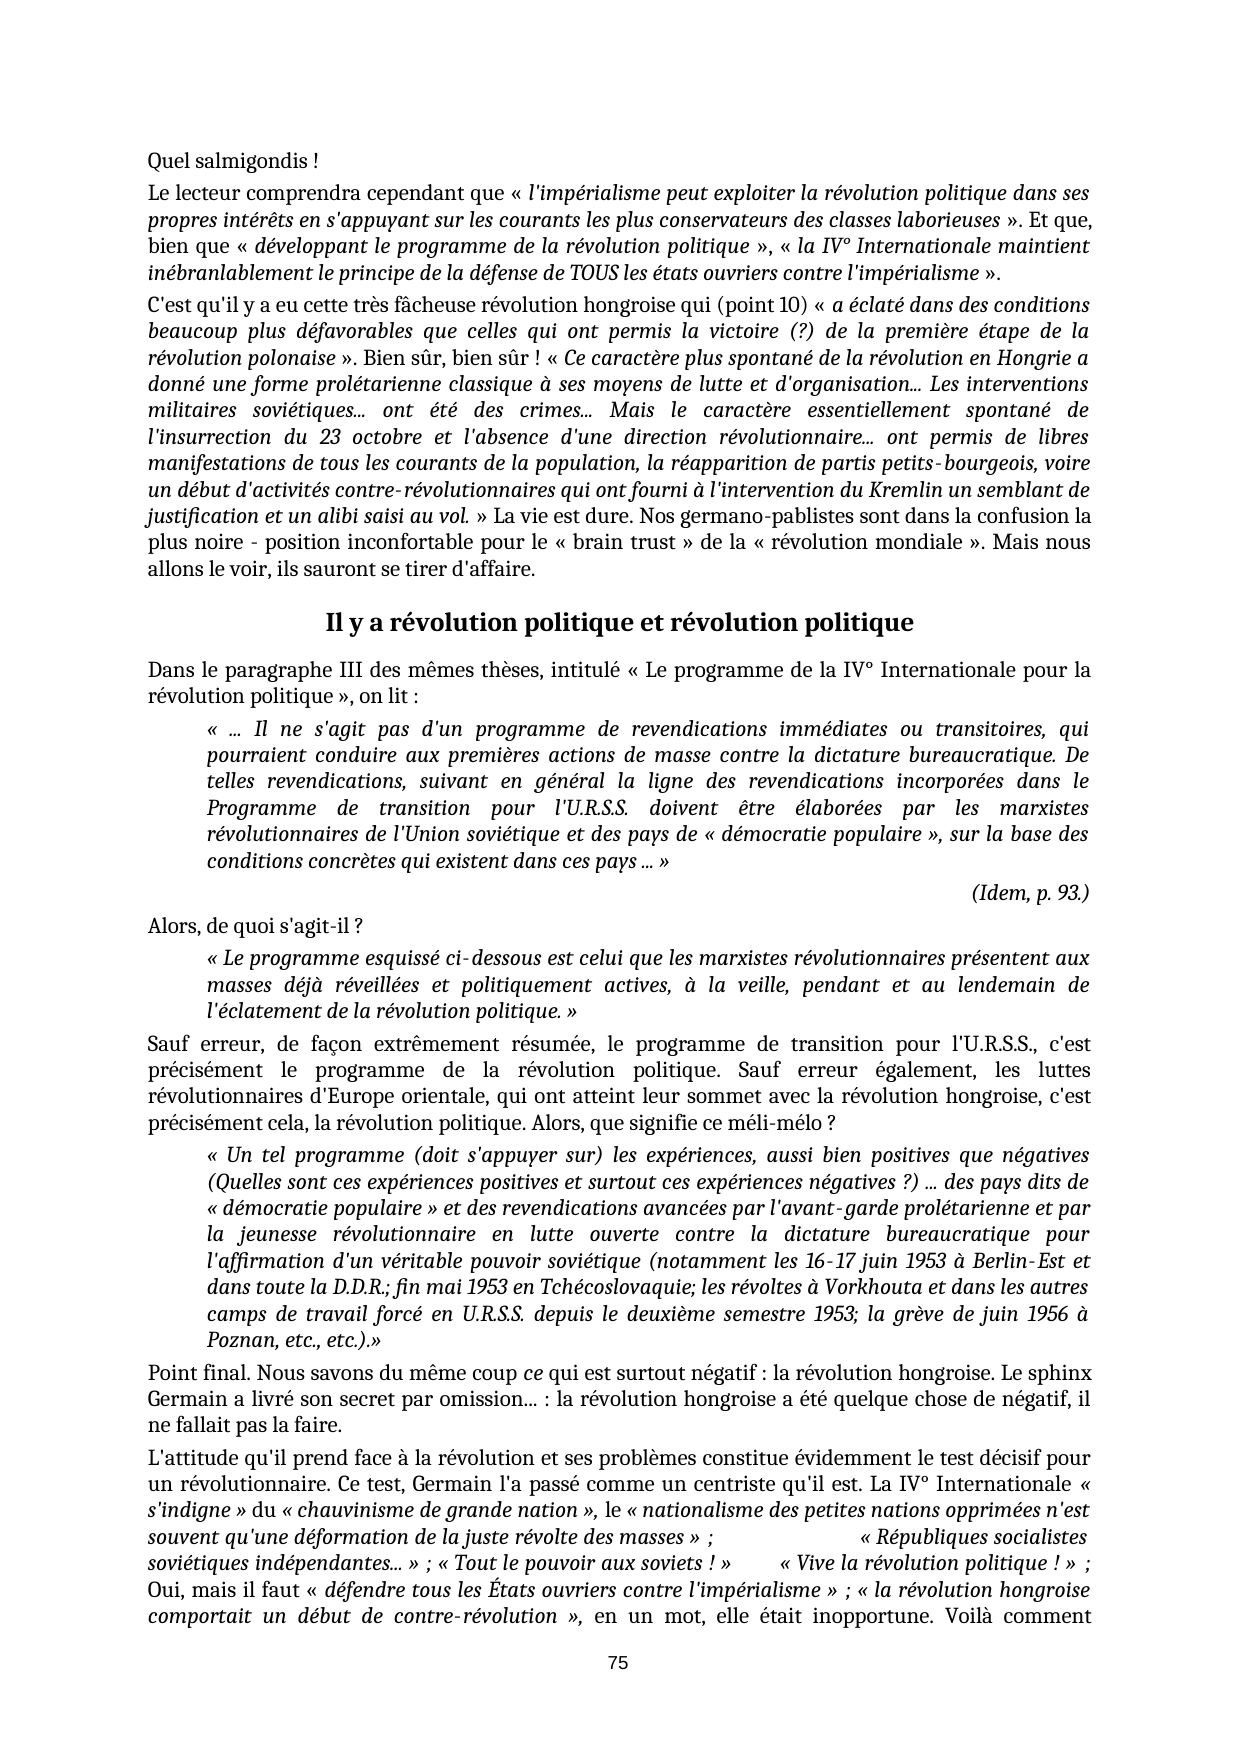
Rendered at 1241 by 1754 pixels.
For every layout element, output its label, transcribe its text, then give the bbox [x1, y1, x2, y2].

text Dans le paragraphe III des mêmes thèses, intitulé « Le programme de la IV° Internationale pour la révolution politique », on lit : [148, 657, 1093, 709]
text « ... Il ne s'agit pas d'un programme de revendications immédiates ou transitoires, qui pourraient conduire aux premières actions de masse contre la dictature bureaucratique. De telles revendications, suivant en général la ligne des revendications incorporées dans le Programme de transition pour l'U.R.S.S. doivent être élaborées par les marxistes révolutionnaires de l'Union soviétique et des pays de « démocratie populaire », sur la base des conditions concrètes qui existent dans ces pays ... » [207, 716, 1093, 874]
text Alors, de quoi s'agit‑il ? [148, 913, 1093, 939]
text C'est qu'il y a eu cette très fâcheuse révolution hongroise qui (point 10) « a éclaté dans des conditions beaucoup plus défavorables que celles qui ont permis la victoire (?) de la première étape de la révolution polonaise ». Bien sûr, bien sûr ! « Ce caractère plus spontané de la révolution en Hongrie a donné une forme prolétarienne classique à ses moyens de lutte et d'organisation... Les interventions militaires soviétiques... ont été des crimes... Mais le caractère essentiellement spontané de l'insurrection du 23 octobre et l'absence d'une direction révolutionnaire... ont permis de libres manifestations de tous les courants de la population, la réapparition de partis petits‑bourgeois, voire un début d'activités contre‑révolutionnaires qui ont fourni à l'intervention du Kremlin un semblant de justification et un alibi saisi au vol. » La vie est dure. Nos germano‑pablistes sont dans la confusion la plus noire ‑ position inconfortable pour le « brain trust » de la « révolution mondiale ». Mais nous allons le voir, ils sauront se tirer d'affaire. [148, 292, 1093, 582]
text Quel salmigondis ! [148, 148, 1093, 174]
text Point final. Nous savons du même coup ce qui est surtout négatif : la révolution hongroise. Le sphinx Germain a livré son secret par omission... : la révolution hongroise a été quelque chose de négatif, il ne fallait pas la faire. [148, 1359, 1093, 1438]
text Sauf erreur, de façon extrêmement résumée, le programme de transition pour l'U.R.S.S., c'est précisément le programme de la révolution politique. Sauf erreur également, les luttes révolutionnaires d'Europe orientale, qui ont atteint leur sommet avec la révolution hongroise, c'est précisément cela, la révolution politique. Alors, que signifie ce méli-mélo ? [148, 1031, 1093, 1136]
text « Le programme esquissé ci‑dessous est celui que les marxistes révolutionnaires présentent aux masses déjà réveillées et politiquement actives, à la veille, pendant et au lendemain de l'éclatement de la révolution politique. » [207, 945, 1093, 1024]
text L'attitude qu'il prend face à la révolution et ses problèmes constitue évidemment le test décisif pour un révolutionnaire. Ce test, Germain l'a passé comme un centriste qu'il est. La IV° Internationale « s'indigne » du « chauvinisme de grande nation », le « nationalisme des petites nations opprimées n'est souvent qu'une déformation de la juste révolte des masses » ; « Républiques socialistes soviétiques indépendantes... » ; « Tout le pouvoir aux soviets ! » « Vive la révolution politique ! » ; Oui, mais il faut « défendre tous les États ouvriers contre l'impérialisme » ; « la révolution hongroise comportait un début de contre‑révolution », en un mot, elle était inopportune. Voilà comment [148, 1444, 1093, 1629]
text (Idem, p. 93.) [207, 880, 1093, 906]
subtitle Il y a révolution politique et révolution politique [148, 607, 1093, 638]
text Le lecteur comprendra cependant que « l'impérialisme peut exploiter la révolution politique dans ses propres intérêts en s'appuyant sur les courants les plus conservateurs des classes laborieuses ». Et que, bien que « développant le programme de la révolution politique », « la IV° Internationale maintient inébranlablement le principe de la défense de TOUS les états ouvriers contre l'impérialisme ». [148, 180, 1093, 286]
text « Un tel programme (doit s'appuyer sur) les expériences, aussi bien positives que négatives (Quelles sont ces expériences positives et surtout ces expériences négatives ?) ... des pays dits de « démocratie populaire » et des revendications avancées par l'avant‑garde prolétarienne et par la jeunesse révolutionnaire en lutte ouverte contre la dictature bureaucratique pour l'affirmation d'un véritable pouvoir soviétique (notamment les 16‑17 juin 1953 à Berlin‑Est et dans toute la D.D.R.; fin mai 1953 en Tchécoslovaquie; les révoltes à Vorkhouta et dans les autres camps de travail forcé en U.R.S.S. depuis le deuxième semestre 1953; la grève de juin 1956 à Poznan, etc., etc.).» [207, 1142, 1093, 1353]
